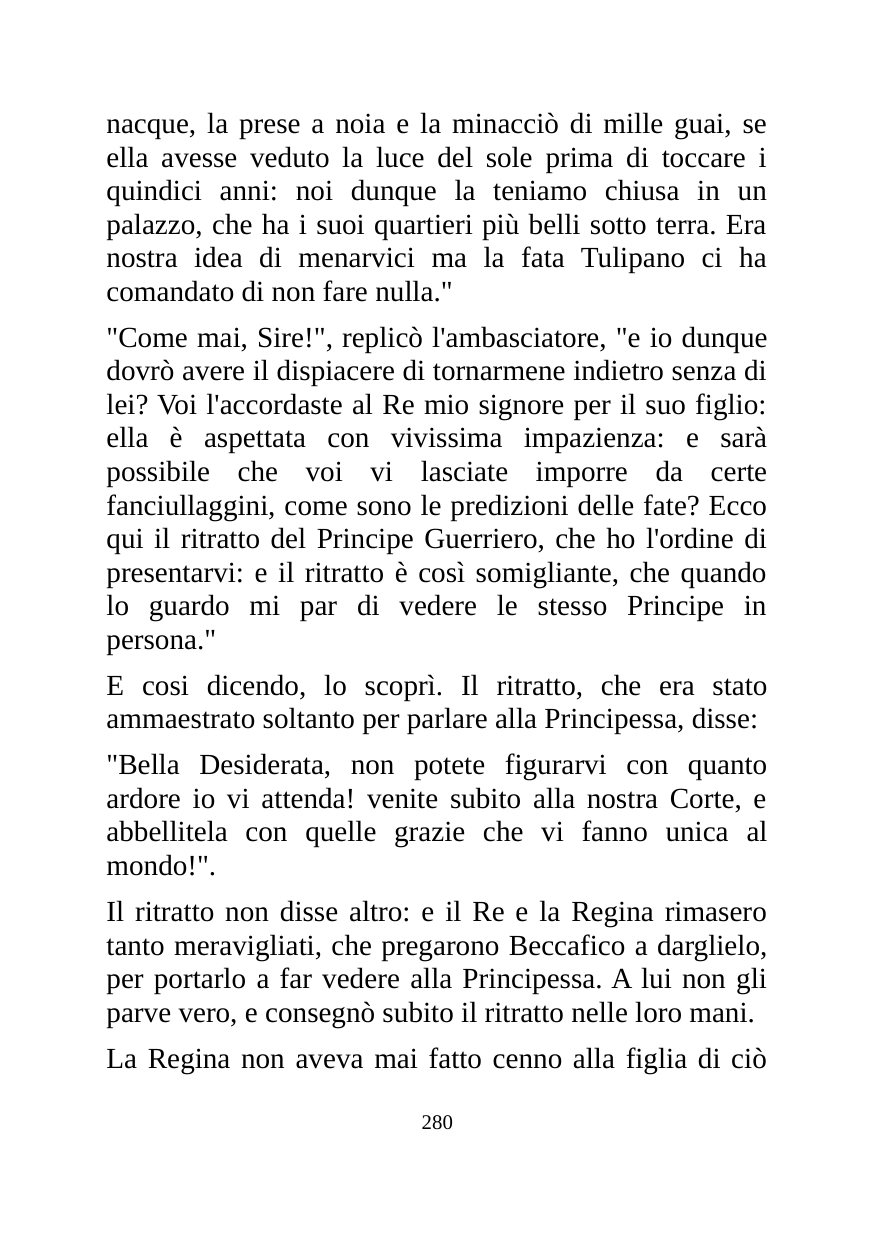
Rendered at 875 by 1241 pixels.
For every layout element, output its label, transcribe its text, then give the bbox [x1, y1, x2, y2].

text E cosi dicendo, lo scoprì. Il ritratto, che era stato ammaestrato soltanto per parlare alla Principessa, disse: [106, 668, 768, 735]
text "Come mai, Sire!", replicò l'ambasciatore, "e io dunque dovrò avere il dispiacere di tornarmene indietro senza di lei? Voi l'accordaste al Re mio signore per il suo figlio: ella è aspettata con vivissima impazienza: e sarà possibile che voi vi lasciate imporre da certe fanciullaggini, come sono le predizioni delle fate? Ecco qui il ritratto del Principe Guerriero, che ho l'ordine di presentarvi: e il ritratto è così somigliante, che quando lo guardo mi par di vedere le stesso Principe in persona." [106, 320, 768, 655]
text nacque, la prese a noia e la minacciò di mille guai, se ella avesse veduto la luce del sole prima di toccare i quindici anni: noi dunque la teniamo chiusa in un palazzo, che ha i suoi quartieri più belli sotto terra. Era nostra idea di menarvici ma la fata Tulipano ci ha comandato di non fare nulla." [106, 106, 768, 307]
text La Regina non aveva mai fatto cenno alla figlia di ciò [106, 1041, 768, 1074]
text "Bella Desiderata, non potete figurarvi con quanto ardore io vi attenda! venite subito alla nostra Corte, e abbellitela con quelle grazie che vi fanno unica al mondo!". [106, 747, 768, 882]
text Il ritratto non disse altro: e il Re e la Regina rimasero tanto meravigliati, che pregarono Beccafico a darglielo, per portarlo a far vedere alla Principessa. A lui non gli parve vero, e consegnò subito il ritratto nelle loro mani. [106, 894, 768, 1028]
